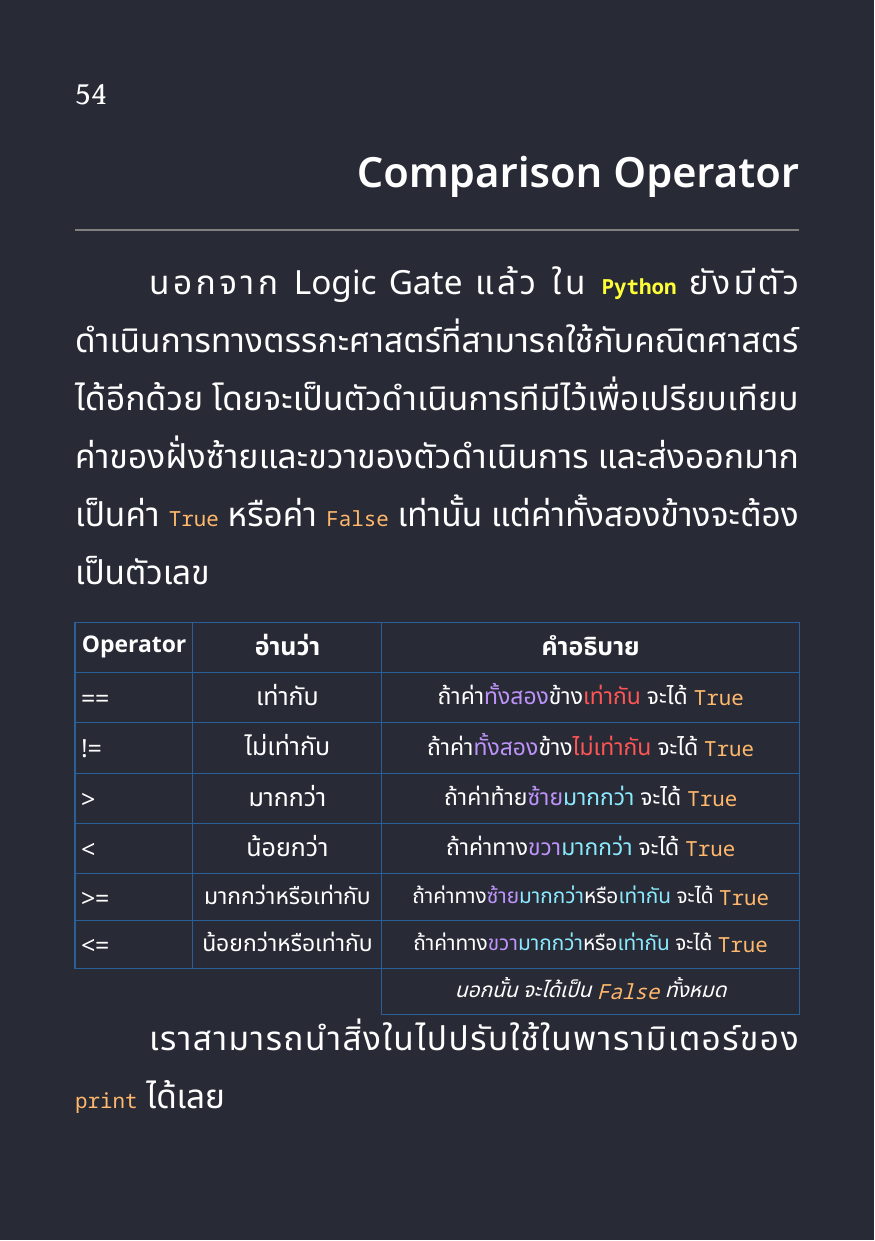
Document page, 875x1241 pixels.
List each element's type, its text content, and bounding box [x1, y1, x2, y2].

table_header Operator [76, 623, 192, 672]
table_cell >= [76, 874, 192, 920]
table_cell ถ้าค่าทางซ้ายมากกว่าหรือเท่ากัน จะได้ True [382, 874, 799, 920]
table_cell ถ้าค่าทางขวามากกว่าหรือเท่ากัน จะได้ True [382, 921, 799, 968]
table_cell น้อยกว่าหรือเท่ากับ [193, 921, 381, 968]
text นอกจาก Logic Gate แล้ว ใน Python ยังมีตัวดำเนินการทางตรรกะศาสตร์ที่สามารถใช้กับคณิตศาสตร์ได้อีกด้วย โดยจะเป็นตัวดำเนินการทีมีไว้เพื่อเปรียบเทียบค่าของฝั่งซ้ายและขวาของตัวดำเนินการ และส่งออกมากเป็นค่า True หรือค่า False เท่านั้น แต่ค่าทั้งสองข้างจะต้องเป็นตัวเลข [75, 259, 799, 599]
table_cell [75, 969, 381, 1014]
subtitle Comparison Operator [134, 143, 799, 200]
table_cell นอกนั้น จะได้เป็น False ทั้งหมด [382, 969, 799, 1014]
table_cell มากกว่า [193, 774, 381, 823]
table_cell เท่ากับ [193, 673, 381, 722]
table_cell ถ้าค่าทั้งสองข้างไม่เท่ากัน จะได้ True [382, 723, 799, 773]
table_cell ถ้าค่าทั้งสองข้างเท่ากัน จะได้ True [382, 673, 799, 722]
table_cell น้อยกว่า [193, 824, 381, 873]
table_cell มากกว่าหรือเท่ากับ [193, 874, 381, 920]
table_cell != [76, 723, 192, 773]
table_cell < [76, 824, 192, 873]
table_header อ่านว่า [193, 623, 381, 672]
table_header คำอธิบาย [382, 623, 799, 672]
text เราสามารถนำสิ่งในไปปรับใช้ในพารามิเตอร์ของ print ได้เลย [75, 1015, 799, 1124]
table_cell ถ้าค่าทางขวามากกว่า จะได้ True [382, 824, 799, 873]
table_cell ไม่เท่ากับ [193, 723, 381, 773]
table_cell == [76, 673, 192, 722]
table_cell ถ้าค่าท้ายซ้ายมากกว่า จะได้ True [382, 774, 799, 823]
table_cell <= [76, 921, 192, 968]
table_cell > [76, 774, 192, 823]
